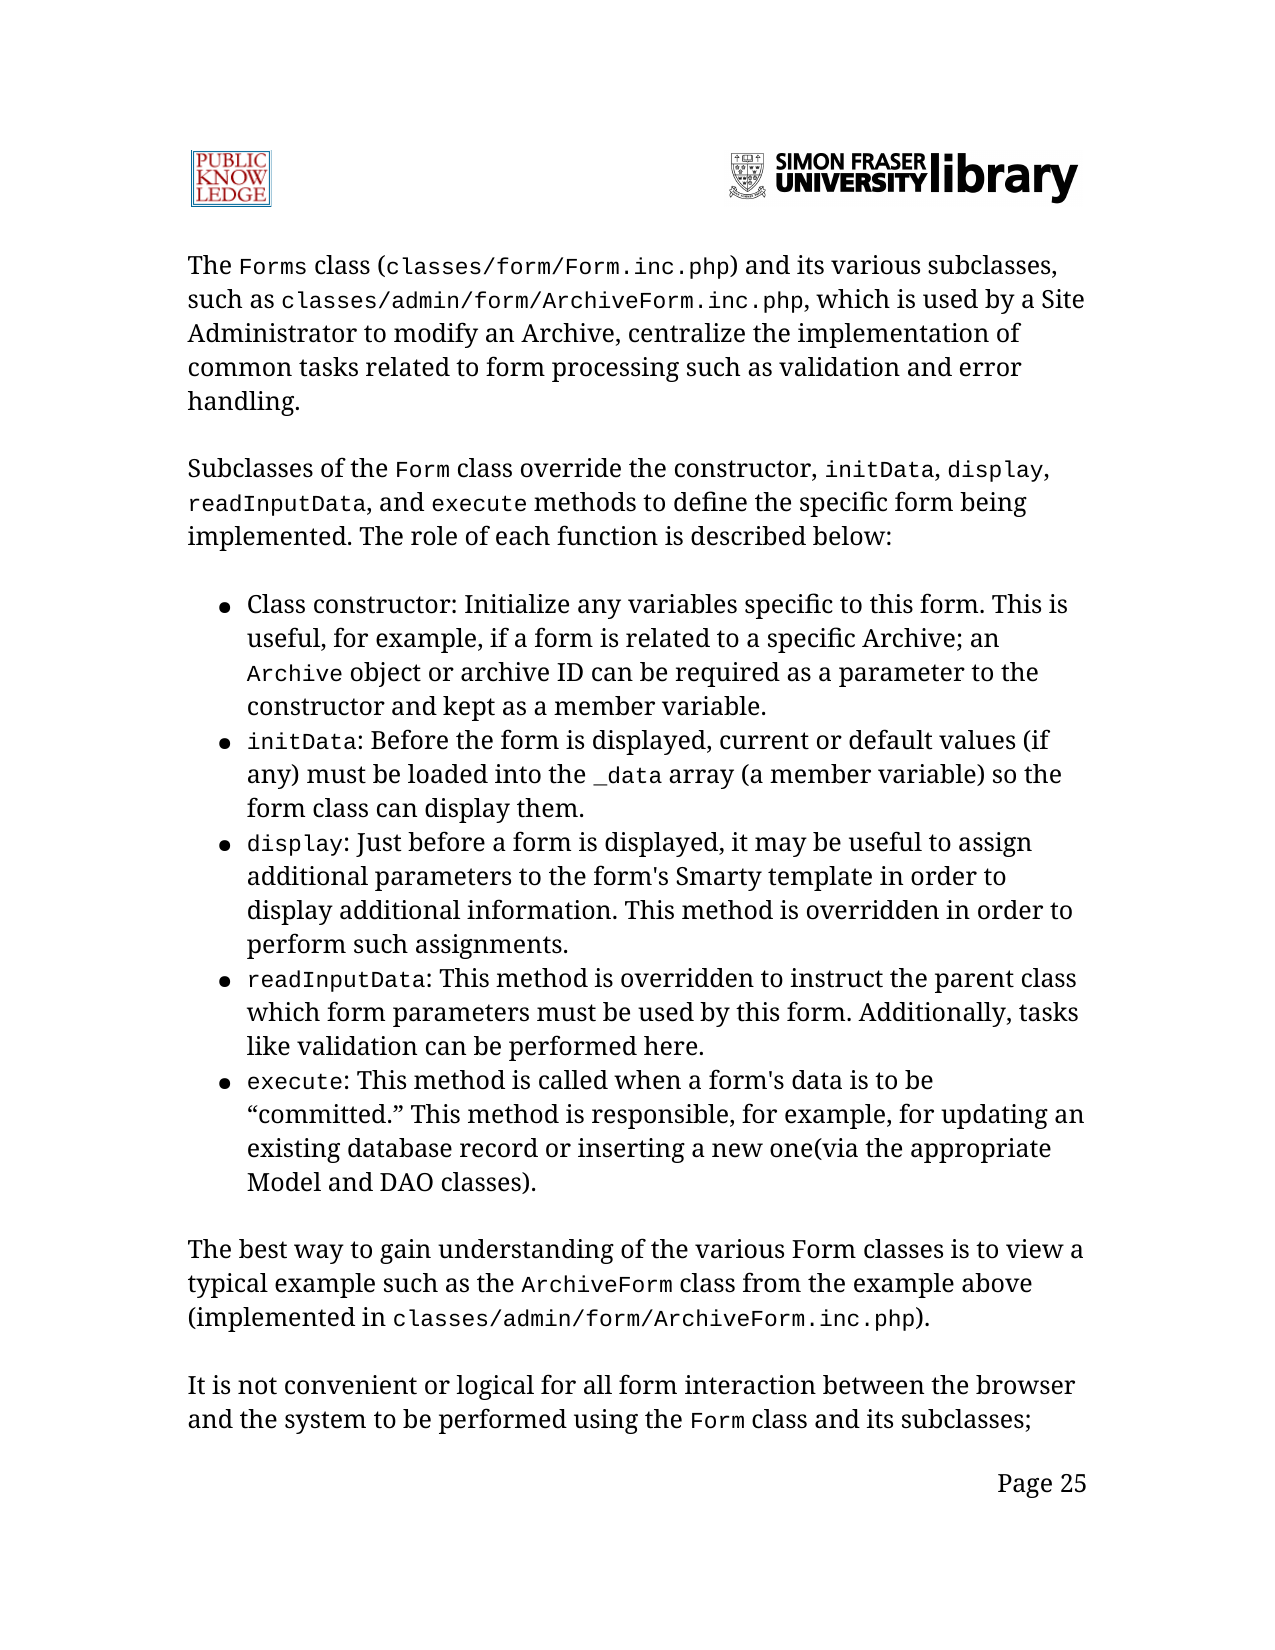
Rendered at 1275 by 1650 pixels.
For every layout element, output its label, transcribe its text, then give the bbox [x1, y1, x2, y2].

list execute: This method is called when a form's data is to be “committed.” This method is responsible, for example, for updating an existing database record or inserting a new one(via the appropriate Model and DAO classes). [217, 1062, 1087, 1198]
list display: Just before a form is displayed, it may be useful to assign additional parameters to the form's Smarty template in order to display additional information. This method is overridden in order to perform such assignments. [217, 825, 1087, 961]
list initData: Before the form is displayed, current or default values (if any) must be loaded into the _data array (a member variable) so the form class can display them. [217, 723, 1087, 825]
picture [723, 150, 1083, 207]
text It is not convenient or logical for all form interaction between the browser and the system to be performed using the Form class and its subclasses; [187, 1368, 1087, 1436]
list Class constructor: Initialize any variables specific to this form. This is useful, for example, if a form is related to a specific Archive; an Archive object or archive ID can be required as a parameter to the constructor and kept as a member variable. [217, 587, 1087, 723]
list readInputData: This method is overridden to instruct the parent class which form parameters must be used by this form. Additionally, tasks like validation can be performed here. [217, 961, 1087, 1062]
text The Forms class (classes/form/Form.inc.php) and its various subclasses, such as classes/admin/form/ArchiveForm.inc.php, which is used by a Site Administrator to modify an Archive, centralize the implementation of common tasks related to form processing such as validation and error handling. [187, 247, 1087, 417]
text The best way to gain understanding of the various Form classes is to view a typical example such as the ArchiveForm class from the example above (implemented in classes/admin/form/ArchiveForm.inc.php). [187, 1232, 1087, 1334]
picture [193, 150, 272, 205]
text Subclasses of the Form class override the constructor, initData, display, readInputData, and execute methods to define the specific form being implemented. The role of each function is described below: [187, 451, 1087, 553]
